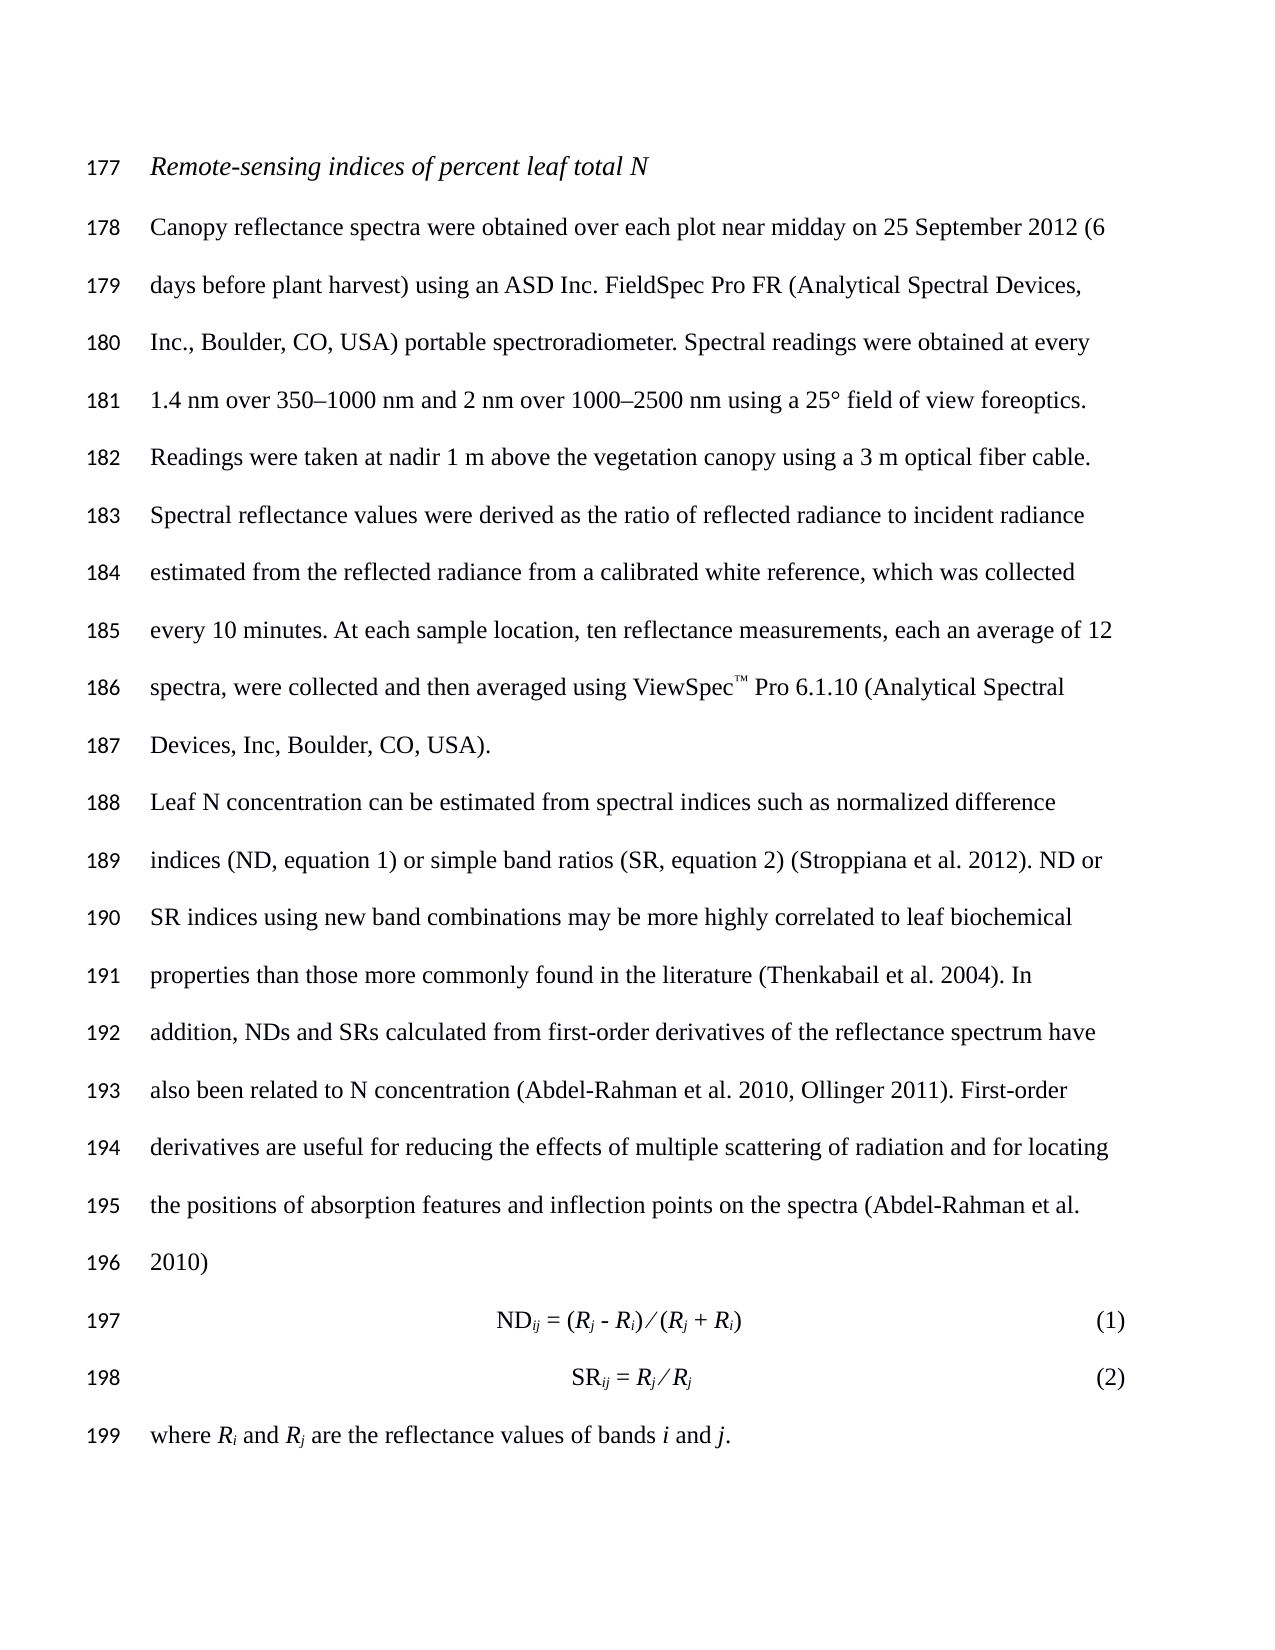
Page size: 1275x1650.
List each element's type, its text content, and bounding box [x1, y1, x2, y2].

text Leaf N concentration can be estimated from spectral indices such as normalized difference indices (ND, equation 1) or simple band ratios (SR, equation 2) (Stroppiana et al. 2012). ND or SR indices using new band combinations may be more highly correlated to leaf biochemical properties than those more commonly found in the literature (Thenkabail et al. 2004). In addition, NDs and SRs calculated from first-order derivatives of the reflectance spectrum have also been related to N concentration (Abdel-Rahman et al. 2010, Ollinger 2011). First-order derivatives are useful for reducing the effects of multiple scattering of radiation and for locating the positions of absorption features and inflection points on the spectra (Abdel-Rahman et al. 2010) [150, 787, 1125, 1276]
text where Ri and Rj are the reflectance values of bands i and j. [150, 1420, 1125, 1448]
text NDij = (Rj - Ri) ∕ (Rj + Ri) (1) [150, 1305, 1125, 1333]
text Canopy reflectance spectra were obtained over each plot near midday on 25 September 2012 (6 days before plant harvest) using an ASD Inc. FieldSpec Pro FR (Analytical Spectral Devices, Inc., Boulder, CO, USA) portable spectroradiometer. Spectral readings were obtained at every 1.4 nm over 350–1000 nm and 2 nm over 1000–2500 nm using a 25° field of view foreoptics. Readings were taken at nadir 1 m above the vegetation canopy using a 3 m optical fiber cable. Spectral reflectance values were derived as the ratio of reflected radiance to incident radiance estimated from the reflected radiance from a calibrated white reference, which was collected every 10 minutes. At each sample location, ten reflectance measurements, each an average of 12 spectra, were collected and then averaged using ViewSpec™ Pro 6.1.10 (Analytical Spectral Devices, Inc, Boulder, CO, USA). [150, 212, 1125, 758]
subtitle Remote-sensing indices of percent leaf total N [150, 150, 1125, 181]
text SRij = Rj ∕ Rj (2) [150, 1362, 1125, 1391]
